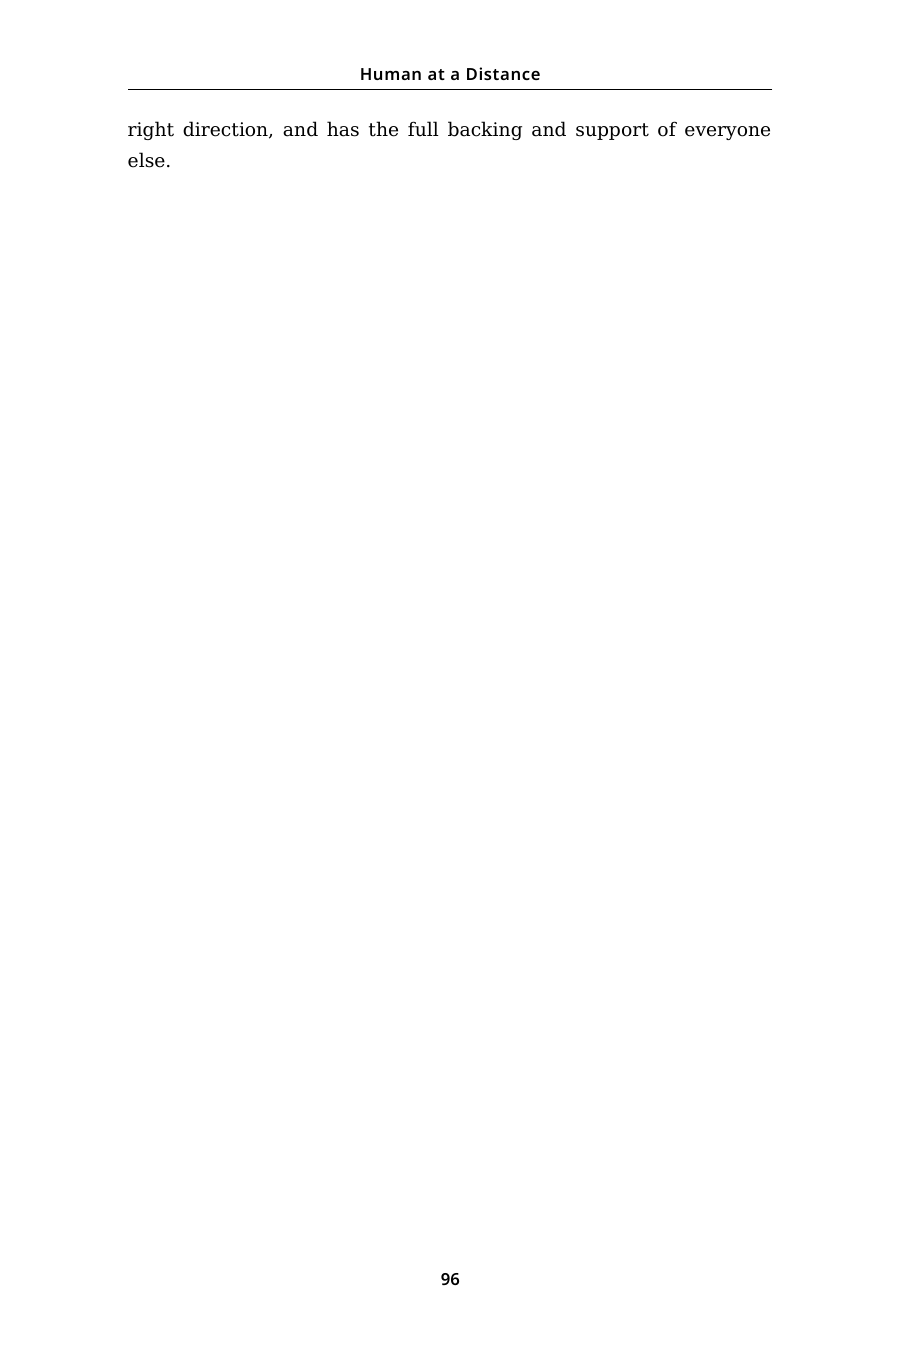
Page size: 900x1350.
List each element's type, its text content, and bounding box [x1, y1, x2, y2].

text right direction, and has the full backing and support of everyone else. [127, 118, 772, 172]
